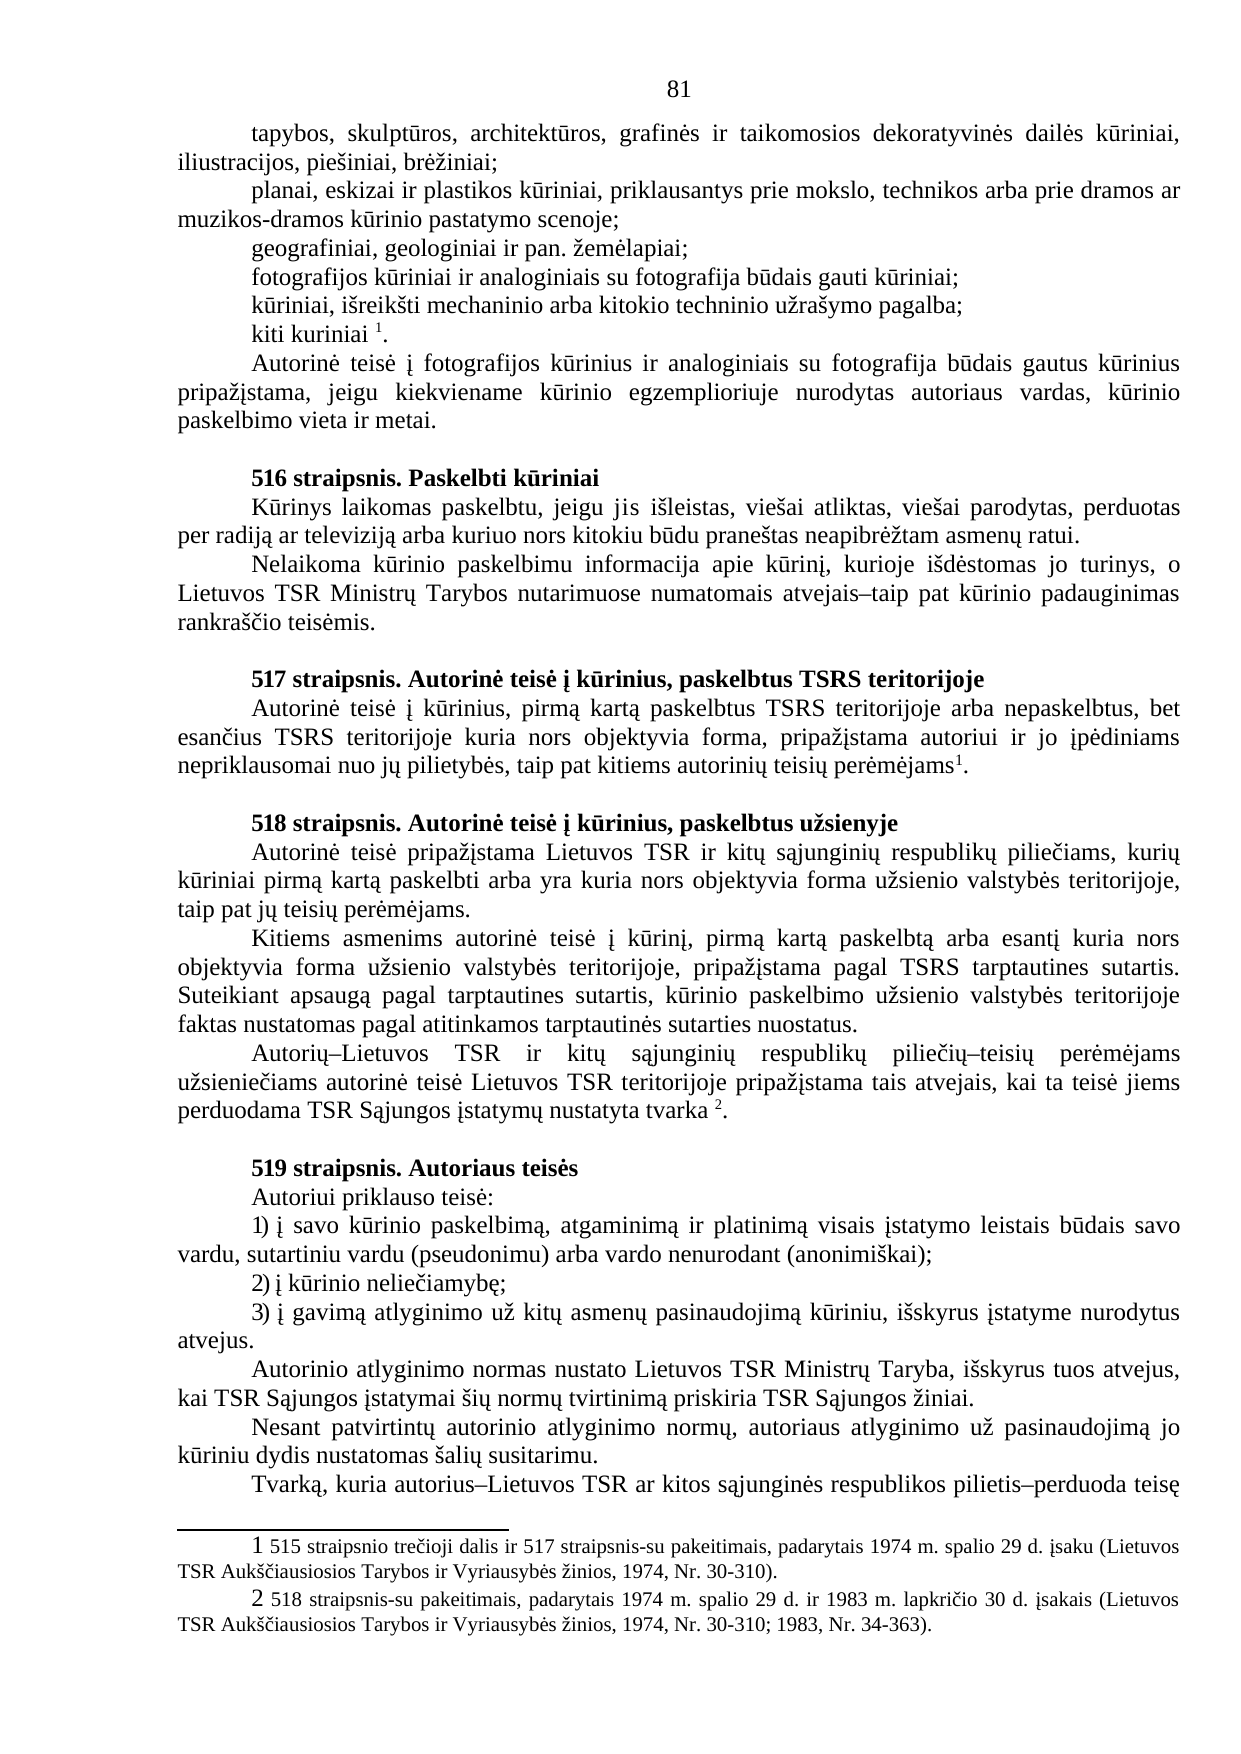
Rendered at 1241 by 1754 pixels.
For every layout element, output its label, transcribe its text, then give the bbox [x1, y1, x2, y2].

text 519 straipsnis. Autoriaus teisės [177, 1153, 1181, 1182]
text 515 straipsnio trečioji dalis ir 517 straipsnis-su pakeitimais, padarytais 1974 m. spalio 29 d. įsaku (Lietuvos TSR Aukščiausiosios Tarybos ir Vyriausybės žinios, 1974, Nr. 30-310). [177, 1530, 1181, 1583]
text 2) į kūrinio neliečiamybę; [177, 1268, 1181, 1297]
text Nelaikoma kūrinio paskelbimu informacija apie kūrinį, kurioje išdėstomas jo turinys, o Lietuvos TSR Ministrų Tarybos nutarimuose numatomais atvejais–taip pat kūrinio padauginimas rankraščio teisėmis. [177, 549, 1181, 636]
text kūriniai, išreikšti mechaninio arba kitokio techninio užrašymo pagalba; [177, 291, 1181, 319]
text planai, eskizai ir plastikos kūriniai, priklausantys prie mokslo, technikos arba prie dramos ar muzikos-dramos kūrinio pastatymo scenoje; [177, 176, 1181, 233]
text Tvarką, kuria autorius–Lietuvos TSR ar kitos sąjunginės respublikos pilietis–perduoda teisę [177, 1469, 1181, 1498]
text 517 straipsnis. Autorinė teisė į kūrinius, paskelbtus TSRS teritorijoje [177, 664, 1181, 693]
text Autorinė teisė į kūrinius, pirmą kartą paskelbtus TSRS teritorijoje arba nepaskelbtus, bet esančius TSRS teritorijoje kuria nors objektyvia forma, pripažįstama autoriui ir jo įpėdiniams nepriklausomai nuo jų pilietybės, taip pat kitiems autorinių teisių perėmėjams1. [177, 693, 1181, 779]
text Autorių–Lietuvos TSR ir kitų sąjunginių respublikų piliečių–teisių perėmėjams užsieniečiams autorinė teisė Lietuvos TSR teritorijoje pripažįstama tais atvejais, kai ta teisė jiems perduodama TSR Sąjungos įstatymų nustatyta tvarka . [177, 1038, 1181, 1124]
text 516 straipsnis. Paskelbti kūriniai [177, 463, 1181, 492]
text 1) į savo kūrinio paskelbimą, atgaminimą ir platinimą visais įstatymo leistais būdais savo vardu, sutartiniu vardu (pseudonimu) arba vardo nenurodant (anonimiškai); [177, 1211, 1181, 1268]
text Kūrinys laikomas paskelbtu, jeigu jis išleistas, viešai atliktas, viešai parodytas, perduotas per radiją ar televiziją arba kuriuo nors kitokiu būdu praneštas neapibrėžtam asmenų ratui. [177, 492, 1181, 549]
text 3) į gavimą atlyginimo už kitų asmenų pasinaudojimą kūriniu, išskyrus įstatyme nurodytus atvejus. [177, 1297, 1181, 1354]
text 518 straipsnis-su pakeitimais, padarytais 1974 m. spalio 29 d. ir 1983 m. lapkričio 30 d. įsakais (Lietuvos TSR Aukščiausiosios Tarybos ir Vyriausybės žinios, 1974, Nr. 30-310; 1983, Nr. 34-363). [177, 1583, 1181, 1636]
text Kitiems asmenims autorinė teisė į kūrinį, pirmą kartą paskelbtą arba esantį kuria nors objektyvia forma užsienio valstybės teritorijoje, pripažįstama pagal TSRS tarptautines sutartis. Suteikiant apsaugą pagal tarptautines sutartis, kūrinio paskelbimo užsienio valstybės teritorijoje faktas nustatomas pagal atitinkamos tarptautinės sutarties nuostatus. [177, 923, 1181, 1038]
text Nesant patvirtintų autorinio atlyginimo normų, autoriaus atlyginimo už pasinaudojimą jo kūriniu dydis nustatomas šalių susitarimu. [177, 1412, 1181, 1469]
text fotografijos kūriniai ir analoginiais su fotografija būdais gauti kūriniai; [177, 262, 1181, 291]
text Autorinė teisė į fotografijos kūrinius ir analoginiais su fotografija būdais gautus kūrinius pripažįstama, jeigu kiekviename kūrinio egzemplioriuje nurodytas autoriaus vardas, kūrinio paskelbimo vieta ir metai. [177, 348, 1181, 434]
text geografiniai, geologiniai ir pan. žemėlapiai; [177, 233, 1181, 262]
text Autoriui priklauso teisė: [177, 1182, 1181, 1211]
text Autorinio atlyginimo normas nustato Lietuvos TSR Ministrų Taryba, išskyrus tuos atvejus, kai TSR Sąjungos įstatymai šių normų tvirtinimą priskiria TSR Sąjungos žiniai. [177, 1354, 1181, 1412]
text 518 straipsnis. Autorinė teisė į kūrinius, paskelbtus užsienyje [177, 808, 1181, 837]
text tapybos, skulptūros, architektūros, grafinės ir taikomosios dekoratyvinės dailės kūriniai, iliustracijos, piešiniai, brėžiniai; [177, 118, 1181, 176]
text Autorinė teisė pripažįstama Lietuvos TSR ir kitų sąjunginių respublikų piliečiams, kurių kūriniai pirmą kartą paskelbti arba yra kuria nors objektyvia forma užsienio valstybės teritorijoje, taip pat jų teisių perėmėjams. [177, 837, 1181, 923]
text kiti kuriniai . [177, 319, 1181, 348]
